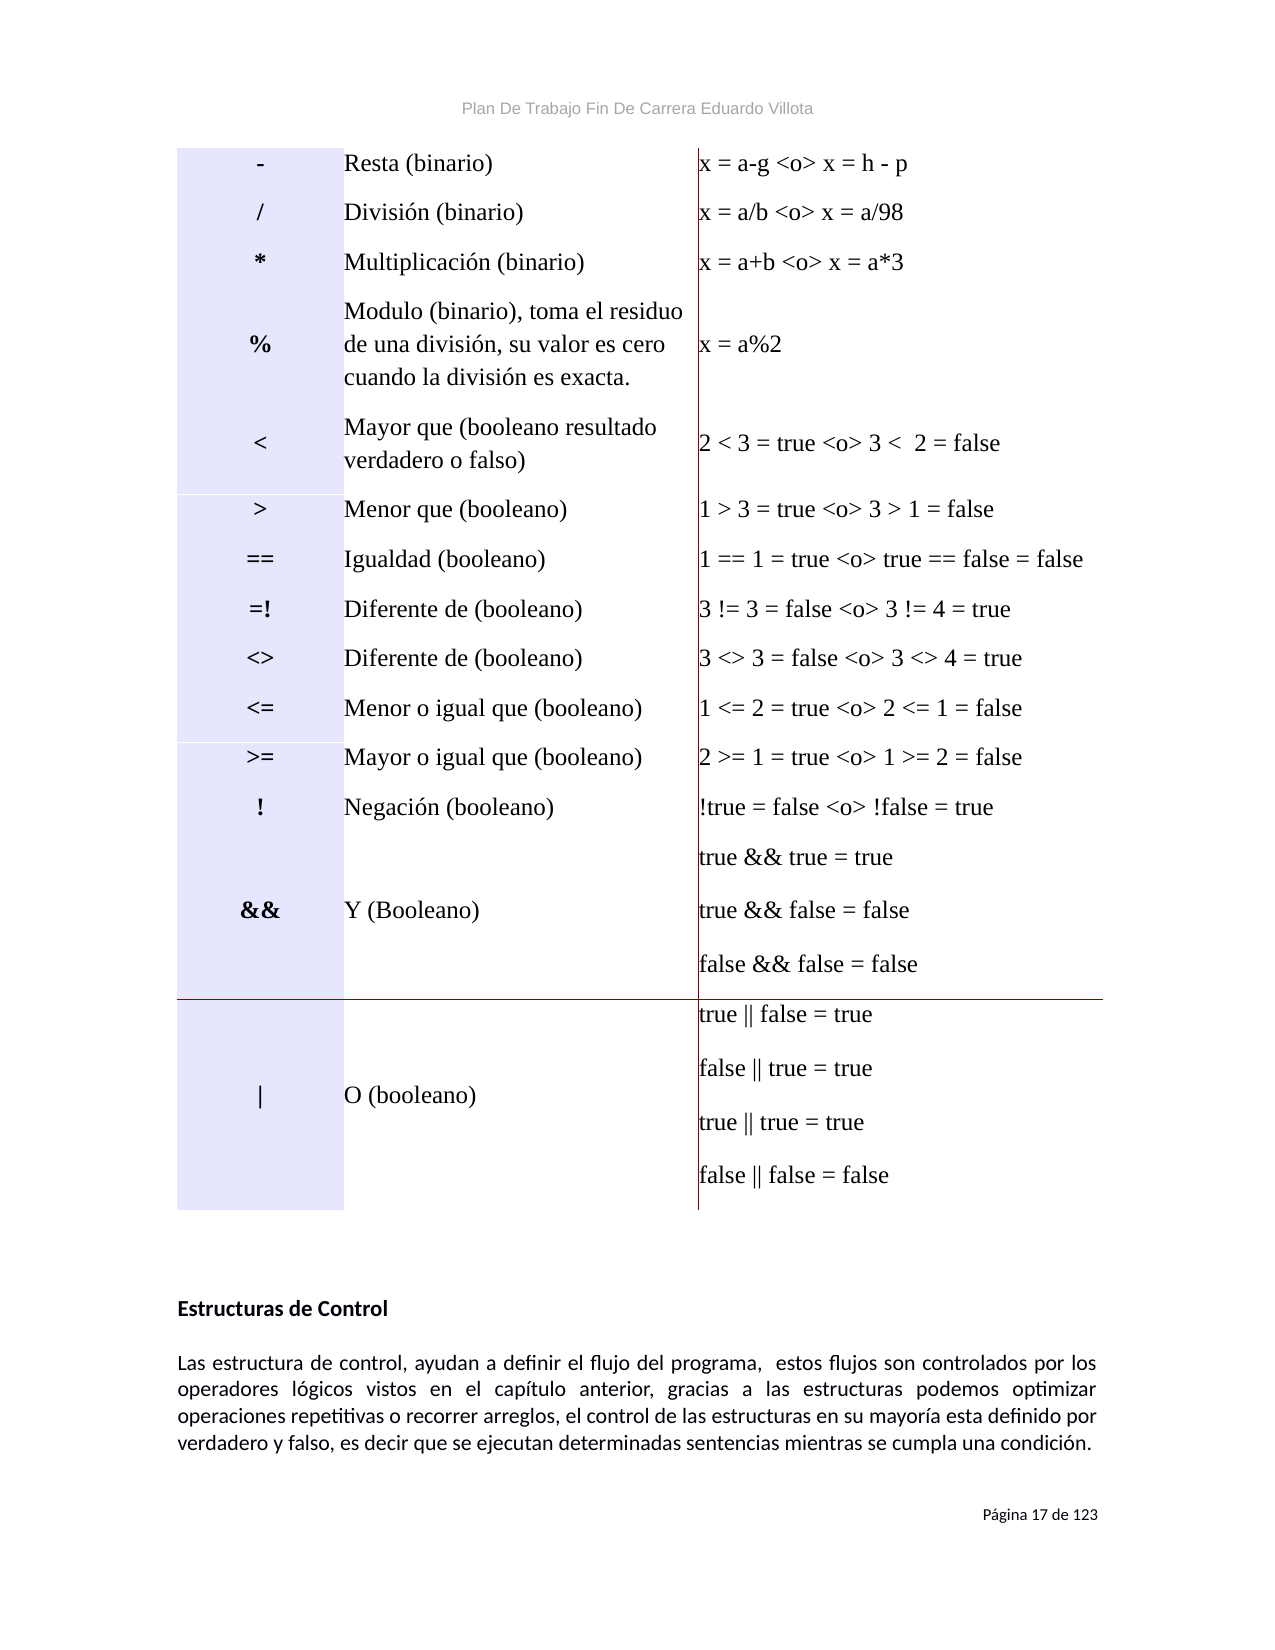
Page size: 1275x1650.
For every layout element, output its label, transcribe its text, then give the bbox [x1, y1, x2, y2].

table_cell Multiplicación (binario) [344, 247, 698, 296]
table_cell <> [177, 643, 344, 693]
text Las estructura de control, ayudan a definir el flujo del programa, estos flujos son controlados por los operadores lógicos vistos en el capítulo anterior, gracias a las estructuras podemos optimizar operaciones repetitivas o recorrer arreglos, el control de las estructuras en su mayoría esta definido por verdadero y falso, es decir que se ejecutan determinadas sentencias mientras se cumpla una condición. [177, 1349, 1098, 1456]
table_cell Resta (binario) [344, 148, 698, 197]
table_cell Diferente de (booleano) [344, 594, 698, 643]
table_cell Modulo (binario), toma el residuo de una división, su valor es cero cuando la división es exacta. [344, 296, 698, 412]
table_cell Igualdad (booleano) [344, 544, 698, 594]
table_cell >= [177, 743, 344, 792]
table_cell Diferente de (booleano) [344, 643, 698, 693]
table_cell 1 > 3 = true <o> 3 > 1 = false [699, 495, 1103, 544]
table_cell División (binario) [344, 197, 698, 247]
table_cell == [177, 544, 344, 594]
table_cell 3 != 3 = false <o> 3 != 4 = true [699, 594, 1103, 643]
table_cell Menor o igual que (booleano) [344, 693, 698, 742]
table_cell true && true = true true && false = false false && false = false [699, 842, 1103, 999]
table_cell <= [177, 693, 344, 742]
table_cell - [177, 148, 344, 197]
table_cell < [177, 412, 344, 494]
table_cell 1 <= 2 = true <o> 2 <= 1 = false [699, 693, 1103, 742]
table_cell x = a%2 [699, 296, 1103, 412]
table_cell / [177, 197, 344, 247]
table_cell && [177, 842, 344, 999]
table_cell | [177, 1000, 344, 1210]
table_cell Mayor que (booleano resultado verdadero o falso) [344, 412, 698, 494]
text Estructuras de Control [177, 1294, 1098, 1322]
table_cell ! [177, 792, 344, 842]
table_cell O (booleano) [344, 1000, 698, 1210]
table_cell x = a/b <o> x = a/98 [699, 197, 1103, 247]
table_cell !true = false <o> !false = true [699, 792, 1103, 842]
table_cell x = a+b <o> x = a*3 [699, 247, 1103, 296]
table_cell true || false = true false || true = true true || true = true false || false = false [699, 1000, 1103, 1210]
table_cell * [177, 247, 344, 296]
table_cell 2 < 3 = true <o> 3 < 2 = false [699, 412, 1103, 494]
table_cell 2 >= 1 = true <o> 1 >= 2 = false [699, 743, 1103, 792]
table_cell Y (Booleano) [344, 842, 698, 999]
table_cell x = a-g <o> x = h - p [699, 148, 1103, 197]
table_cell =! [177, 594, 344, 643]
table_cell % [177, 296, 344, 412]
table_cell > [177, 495, 344, 544]
table_cell Mayor o igual que (booleano) [344, 743, 698, 792]
table_cell Negación (booleano) [344, 792, 698, 842]
table_cell 3 <> 3 = false <o> 3 <> 4 = true [699, 643, 1103, 693]
table_cell 1 == 1 = true <o> true == false = false [699, 544, 1103, 594]
table_cell Menor que (booleano) [344, 495, 698, 544]
